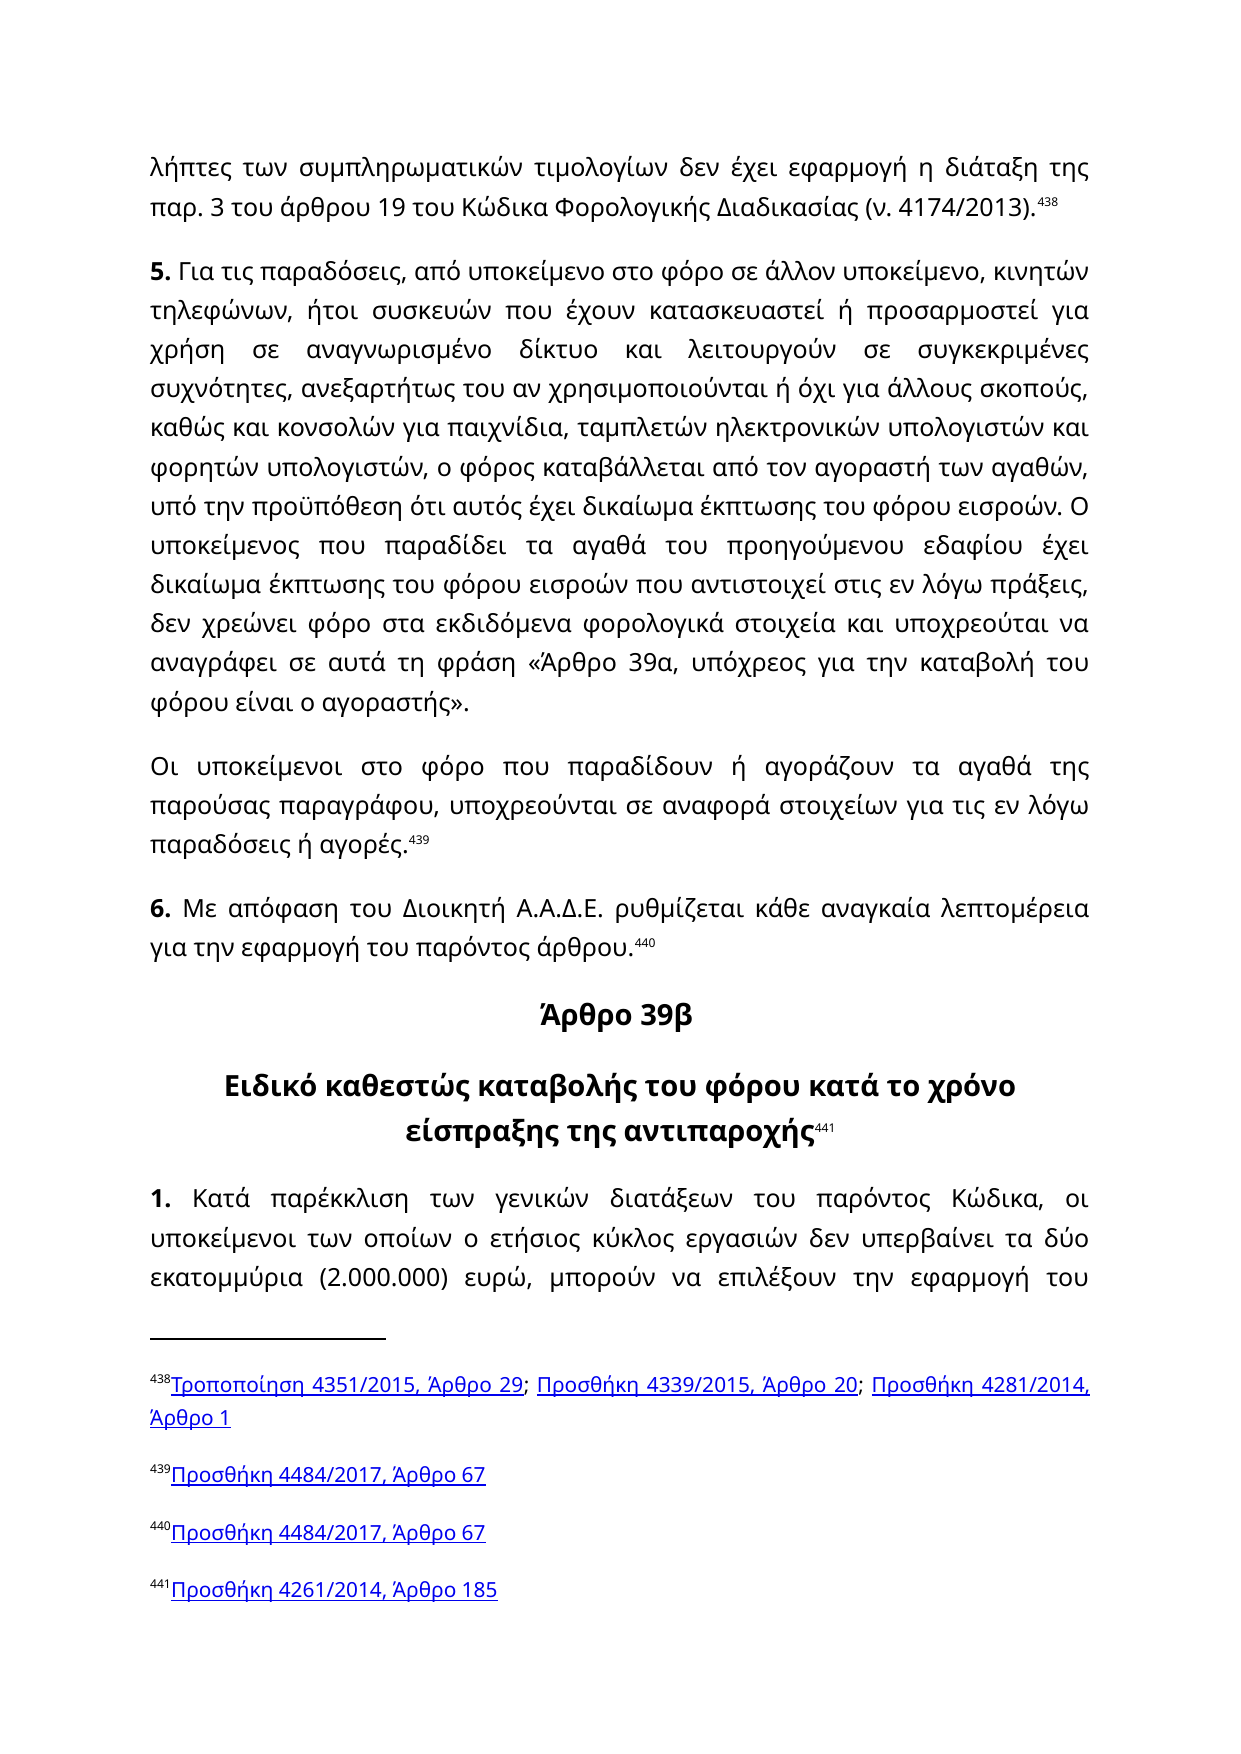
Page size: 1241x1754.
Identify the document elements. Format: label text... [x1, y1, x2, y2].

text Προσθήκη 4484/2017, Άρθρο 67 [150, 1518, 1090, 1546]
text 5. Για τις παραδόσεις, από υποκείµενο στο φόρο σε άλλον υποκείµενο, κινητών τηλεφώνων, ήτοι συσκευών που έχουν κατασκευαστεί ή προσαρµοστεί για χρήση σε αναγνωρισµένο δίκτυο και λειτουργούν σε συγκεκριµένες συχνότητες, ανεξαρτήτως του αν χρησιµοποιούνται ή όχι για άλλους σκοπούς, καθώς και κονσολών για παιχνίδια, ταµπλετών ηλεκτρονικών υπολογιστών και φορητών υπολογιστών, ο φόρος καταβάλλεται από τον αγοραστή των αγαθών, υπό την προϋπόθεση ότι αυτός έχει δικαίωµα έκπτωσης του φόρου εισροών. Ο υποκείµενος που παραδίδει τα αγαθά του προηγούµενου εδαφίου έχει δικαίωµα έκπτωσης του φόρου εισροών που αντιστοιχεί στις εν λόγω πράξεις, δεν χρεώνει φόρο στα εκδιδόµενα φορολογικά στοιχεία και υποχρεούται να αναγράφει σε αυτά τη φράση «Άρθρο 39α, υπόχρεος για την καταβολή του φόρου είναι ο αγοραστής». [150, 253, 1090, 718]
text λήπτες των συμπληρωματικών τιμολογίων δεν έχει εφαρμογή η διάταξη της παρ. 3 του άρθρου 19 του Κώδικα Φορολογικής Διαδικασίας (ν. 4174/2013). [150, 150, 1090, 223]
text Προσθήκη 4261/2014, Άρθρο 185 [150, 1576, 1090, 1604]
text 1. Κατά παρέκκλιση των γενικών διατάξεων του παρόντος Κώδικα, οι υποκείμενοι των οποίων ο ετήσιος κύκλος εργασιών δεν υπερβαίνει τα δύο εκατομμύρια (2.000.000) ευρώ, μπορούν να επιλέξουν την εφαρμογή του [150, 1181, 1090, 1293]
subtitle Ειδικό καθεστώς καταβολής του φόρου κατά το χρόνο είσπραξης της αντιπαροχής [150, 1065, 1090, 1150]
subtitle Άρθρο 39β [150, 994, 1090, 1034]
text Οι υποκείµενοι στο φόρο που παραδίδουν ή αγοράζουν τα αγαθά της παρούσας παραγράφου, υποχρεούνται σε αναφορά στοιχείων για τις εν λόγω παραδόσεις ή αγορές. [150, 748, 1090, 861]
text Προσθήκη 4484/2017, Άρθρο 67 [150, 1460, 1090, 1489]
text 6. Με απόφαση του Διοικητή Α.Α.Δ.Ε. ρυθµίζεται κάθε αναγκαία λεπτοµέρεια για την εφαρµογή του παρόντος άρθρου. [150, 891, 1090, 964]
text Τροποποίηση 4351/2015, Άρθρο 29; Προσθήκη 4339/2015, Άρθρο 20; Προσθήκη 4281/2014, Άρθρο 1 [150, 1370, 1090, 1431]
